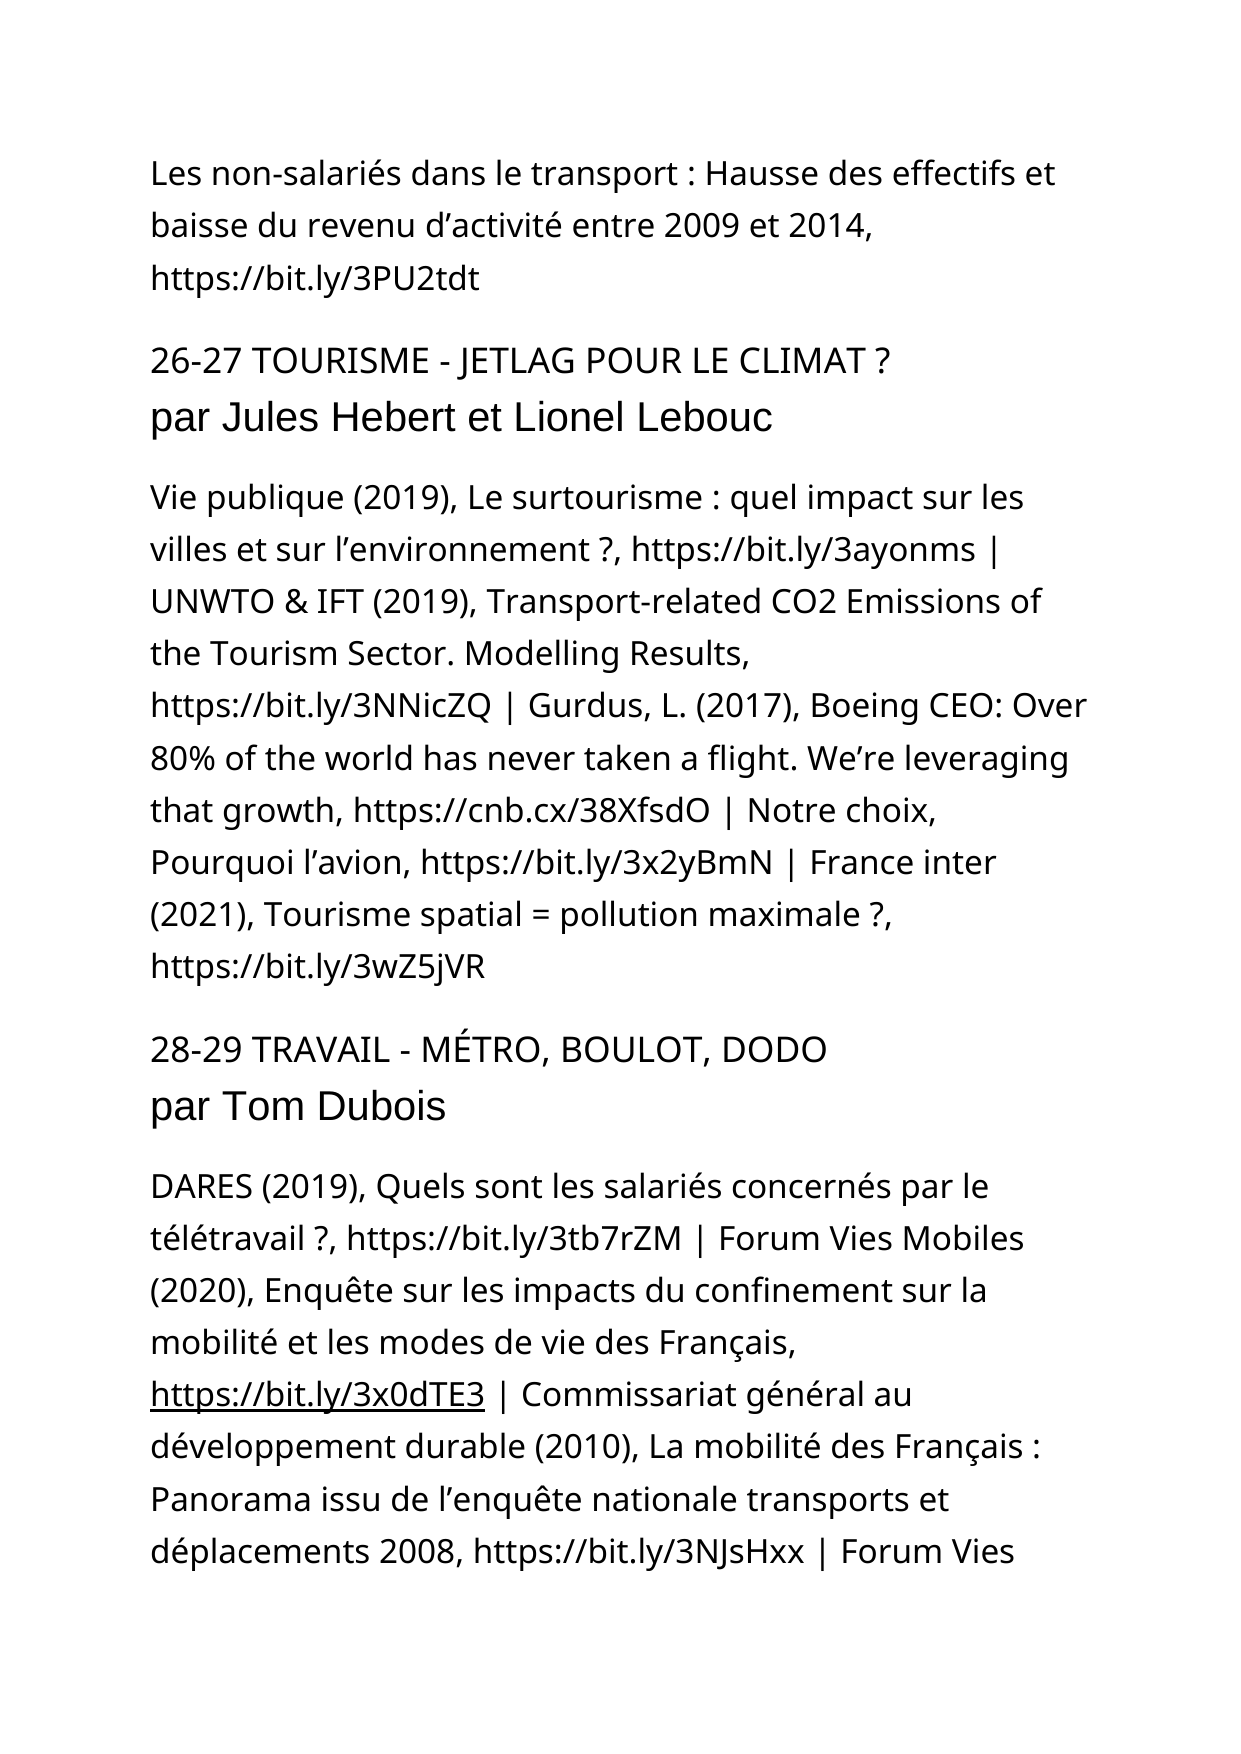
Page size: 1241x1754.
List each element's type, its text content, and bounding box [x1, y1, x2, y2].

text DARES (2019), Quels sont les salariés concernés par le télétravail ?, https://bit.ly/3tb7rZM | Forum Vies Mobiles (2020), Enquête sur les impacts du confinement sur la mobilité et les modes de vie des Français, https://bit.ly/3x0dTE3 | Commissariat général au développement durable (2010), La mobilité des Français : Panorama issu de l’enquête nationale transports et déplacements 2008, https://bit.ly/3NJsHxx | Forum Vies [150, 1162, 1090, 1573]
subtitle 28-29 TRAVAIL - MÉTRO, BOULOT, DODO [150, 1024, 1090, 1073]
subtitle 26-27 TOURISME - JETLAG POUR LE CLIMAT ? [150, 336, 1090, 384]
subtitle par Tom Dubois [150, 1081, 1090, 1129]
subtitle par Jules Hebert et Lionel Lebouc [150, 392, 1090, 440]
text Vie publique (2019), Le surtourisme : quel impact sur les villes et sur l’environnement ?, https://bit.ly/3ayonms | UNWTO & IFT (2019), Transport-related CO2 Emissions of the Tourism Sector. Modelling Results, https://bit.ly/3NNicZQ | Gurdus, L. (2017), Boeing CEO: Over 80% of the world has never taken a flight. We’re leveraging that growth, https://cnb.cx/38XfsdO | Notre choix, Pourquoi l’avion, https://bit.ly/3x2yBmN | France inter (2021), Tourisme spatial = pollution maximale ?, https://bit.ly/3wZ5jVR [150, 473, 1090, 989]
text Les non-salariés dans le transport : Hausse des effectifs et baisse du revenu d’activité entre 2009 et 2014, https://bit.ly/3PU2tdt [150, 150, 1090, 300]
